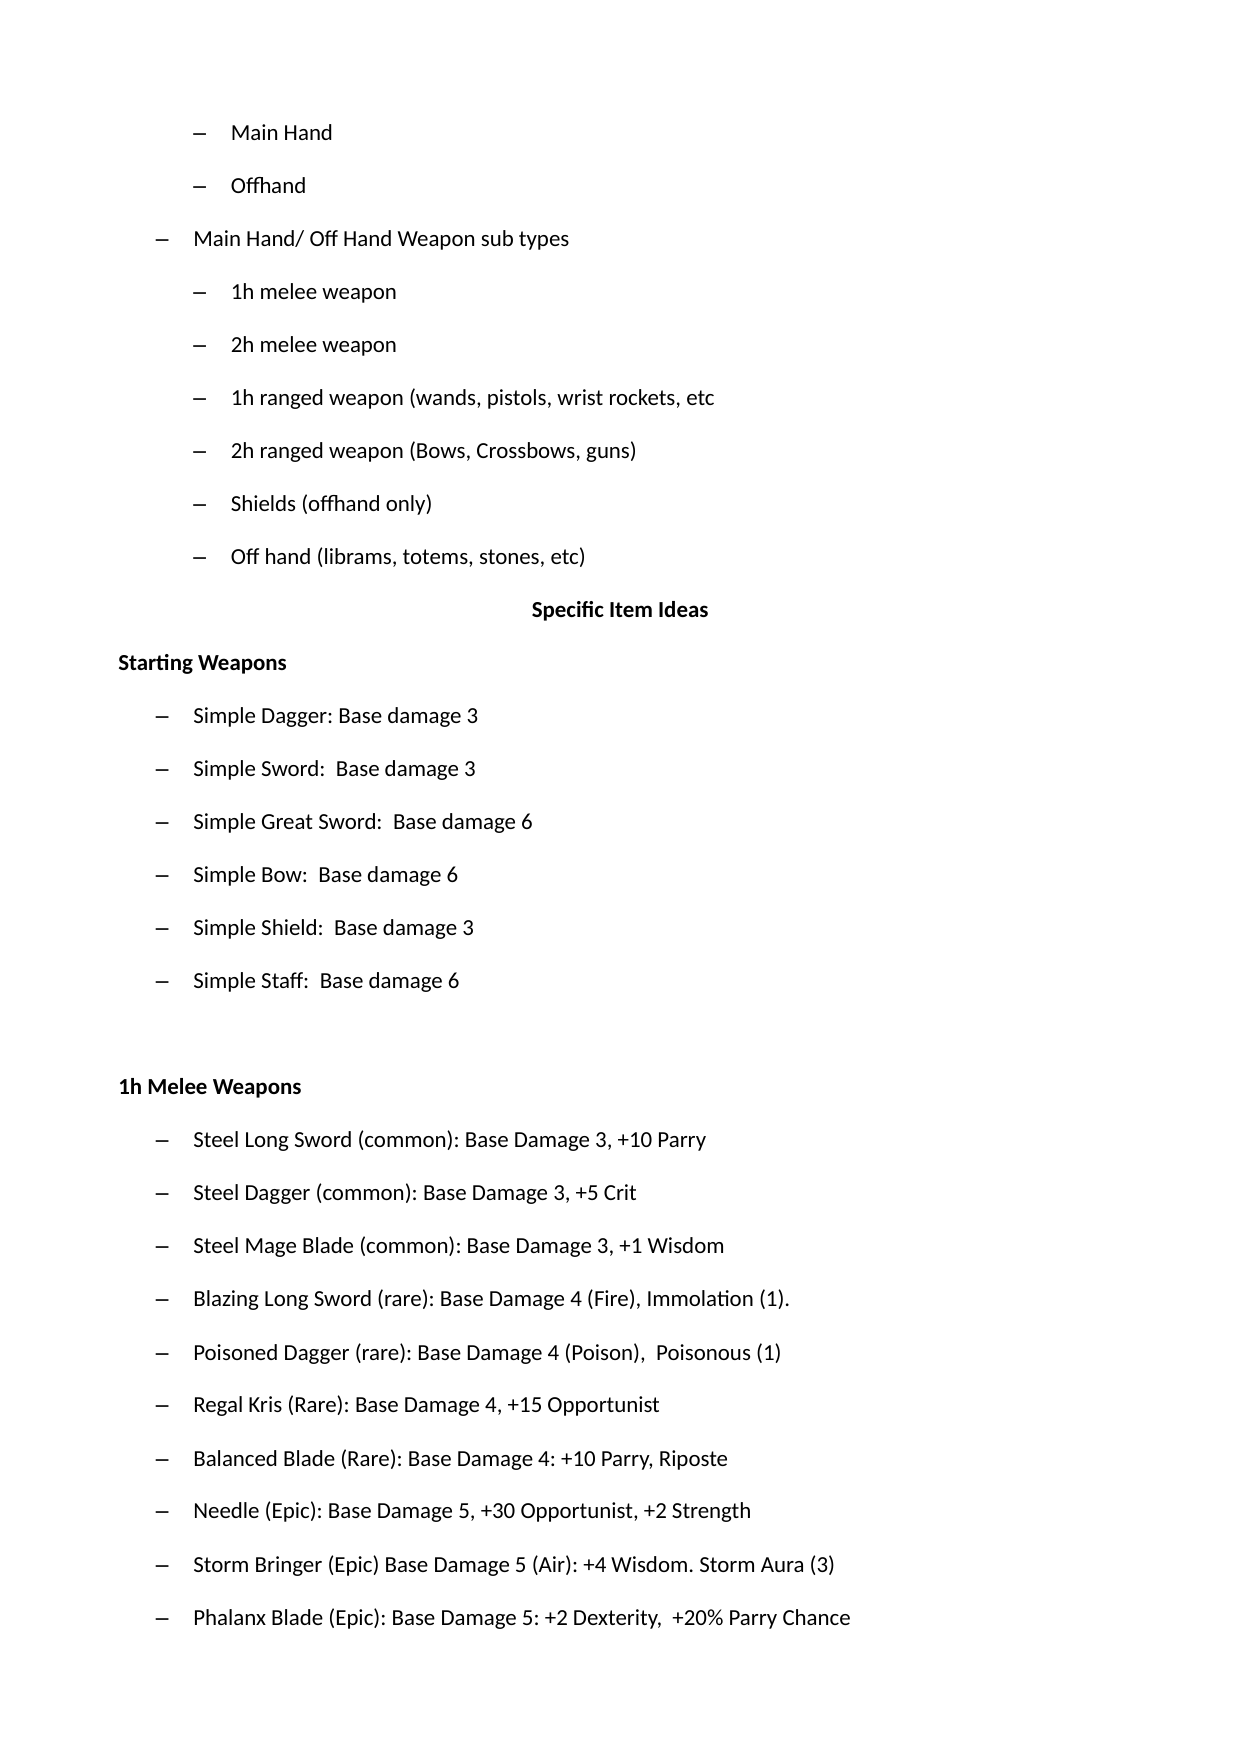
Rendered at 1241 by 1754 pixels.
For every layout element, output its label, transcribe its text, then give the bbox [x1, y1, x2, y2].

list Simple Bow: Base damage 6 [156, 860, 1122, 888]
list 2h melee weapon [193, 330, 1122, 358]
list Needle (Epic): Base Damage 5, +30 Opportunist, +2 Strength [156, 1497, 1122, 1525]
list Simple Staff: Base damage 6 [156, 966, 1122, 994]
list Steel Long Sword (common): Base Damage 3, +10 Parry [156, 1126, 1122, 1153]
list Steel Dagger (common): Base Damage 3, +5 Crit [156, 1178, 1122, 1207]
list 1h ranged weapon (wands, pistols, wrist rockets, etc [193, 383, 1122, 411]
list 2h ranged weapon (Bows, Crossbows, guns) [193, 436, 1122, 464]
list Simple Shield: Base damage 3 [156, 913, 1122, 941]
text 1h Melee Weapons [118, 1072, 1122, 1101]
list 1h melee weapon [193, 277, 1122, 305]
list Simple Sword: Base damage 3 [156, 754, 1122, 782]
list Regal Kris (Rare): Base Damage 4, +15 Opportunist [156, 1391, 1122, 1419]
list Balanced Blade (Rare): Base Damage 4: +10 Parry, Riposte [156, 1444, 1122, 1472]
list Offhand [193, 171, 1122, 199]
list Off hand (librams, totems, stones, etc) [193, 542, 1122, 570]
list Simple Dagger: Base damage 3 [156, 701, 1122, 729]
list Poisoned Dagger (rare): Base Damage 4 (Poison), Poisonous (1) [156, 1338, 1122, 1366]
list Steel Mage Blade (common): Base Damage 3, +1 Wisdom [156, 1232, 1122, 1259]
list Storm Bringer (Epic) Base Damage 5 (Air): +4 Wisdom. Storm Aura (3) [156, 1550, 1122, 1578]
list Shields (offhand only) [193, 489, 1122, 517]
list Blazing Long Sword (rare): Base Damage 4 (Fire), Immolation (1). [156, 1284, 1122, 1313]
text Specific Item Ideas [118, 595, 1122, 623]
list Simple Great Sword: Base damage 6 [156, 807, 1122, 835]
list Phalanx Blade (Epic): Base Damage 5: +2 Dexterity, +20% Parry Chance [156, 1603, 1122, 1631]
list Main Hand [193, 118, 1122, 146]
list Main Hand/ Off Hand Weapon sub types [156, 224, 1122, 252]
text Starting Weapons [118, 648, 1122, 676]
